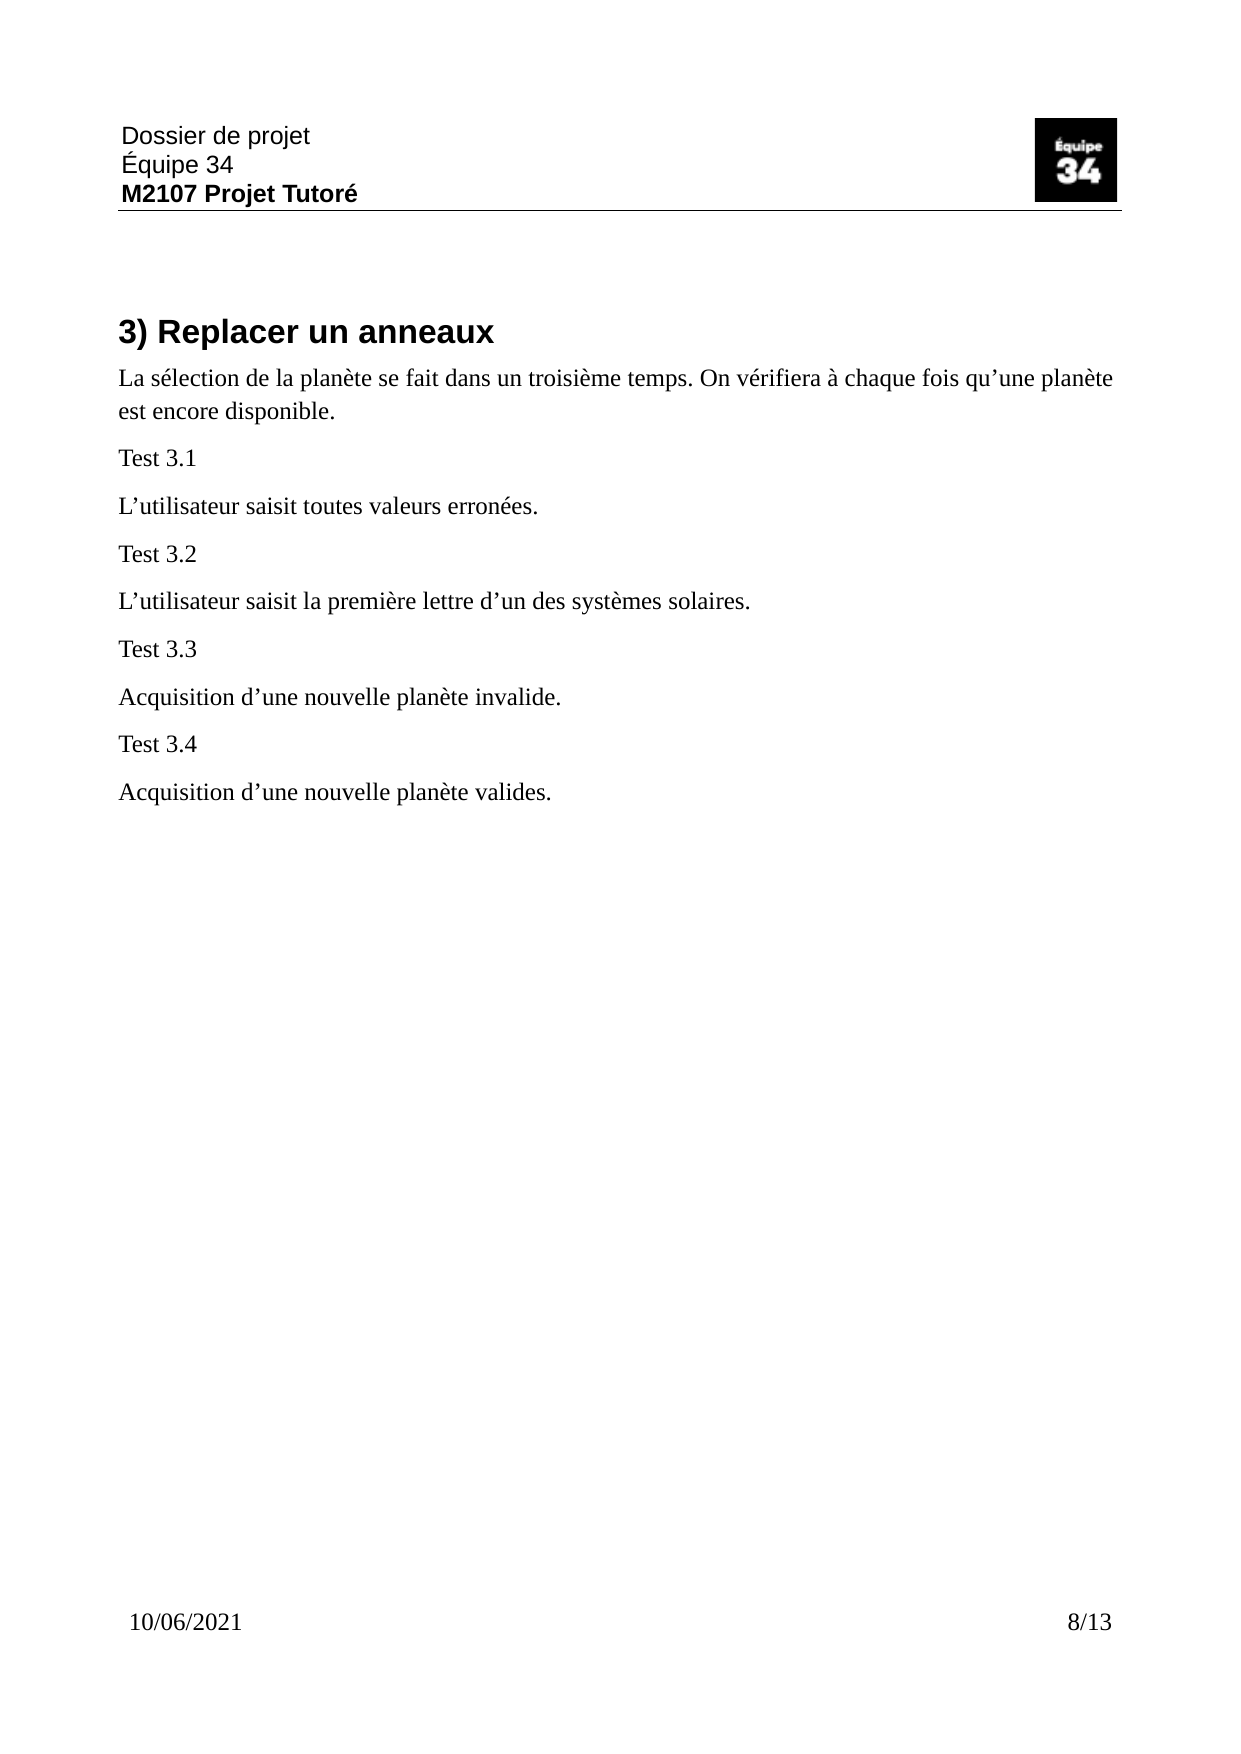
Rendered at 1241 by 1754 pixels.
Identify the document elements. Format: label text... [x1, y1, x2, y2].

text Test 3.1 [118, 443, 1122, 472]
picture [1034, 118, 1118, 202]
text Test 3.4 [118, 729, 1122, 758]
text L’utilisateur saisit toutes valeurs erronées. [118, 491, 1122, 520]
text L’utilisateur saisit la première lettre d’un des systèmes solaires. [118, 586, 1122, 615]
text Acquisition d’une nouvelle planète valides. [118, 777, 1122, 806]
text Test 3.3 [118, 634, 1122, 663]
text La sélection de la planète se fait dans un troisième temps. On vérifiera à chaque fois qu’une planète est encore disponible. [118, 363, 1122, 425]
text Test 3.2 [118, 539, 1122, 567]
subtitle 3) Replacer un anneaux [118, 312, 1122, 350]
text Acquisition d’une nouvelle planète invalide. [118, 682, 1122, 710]
